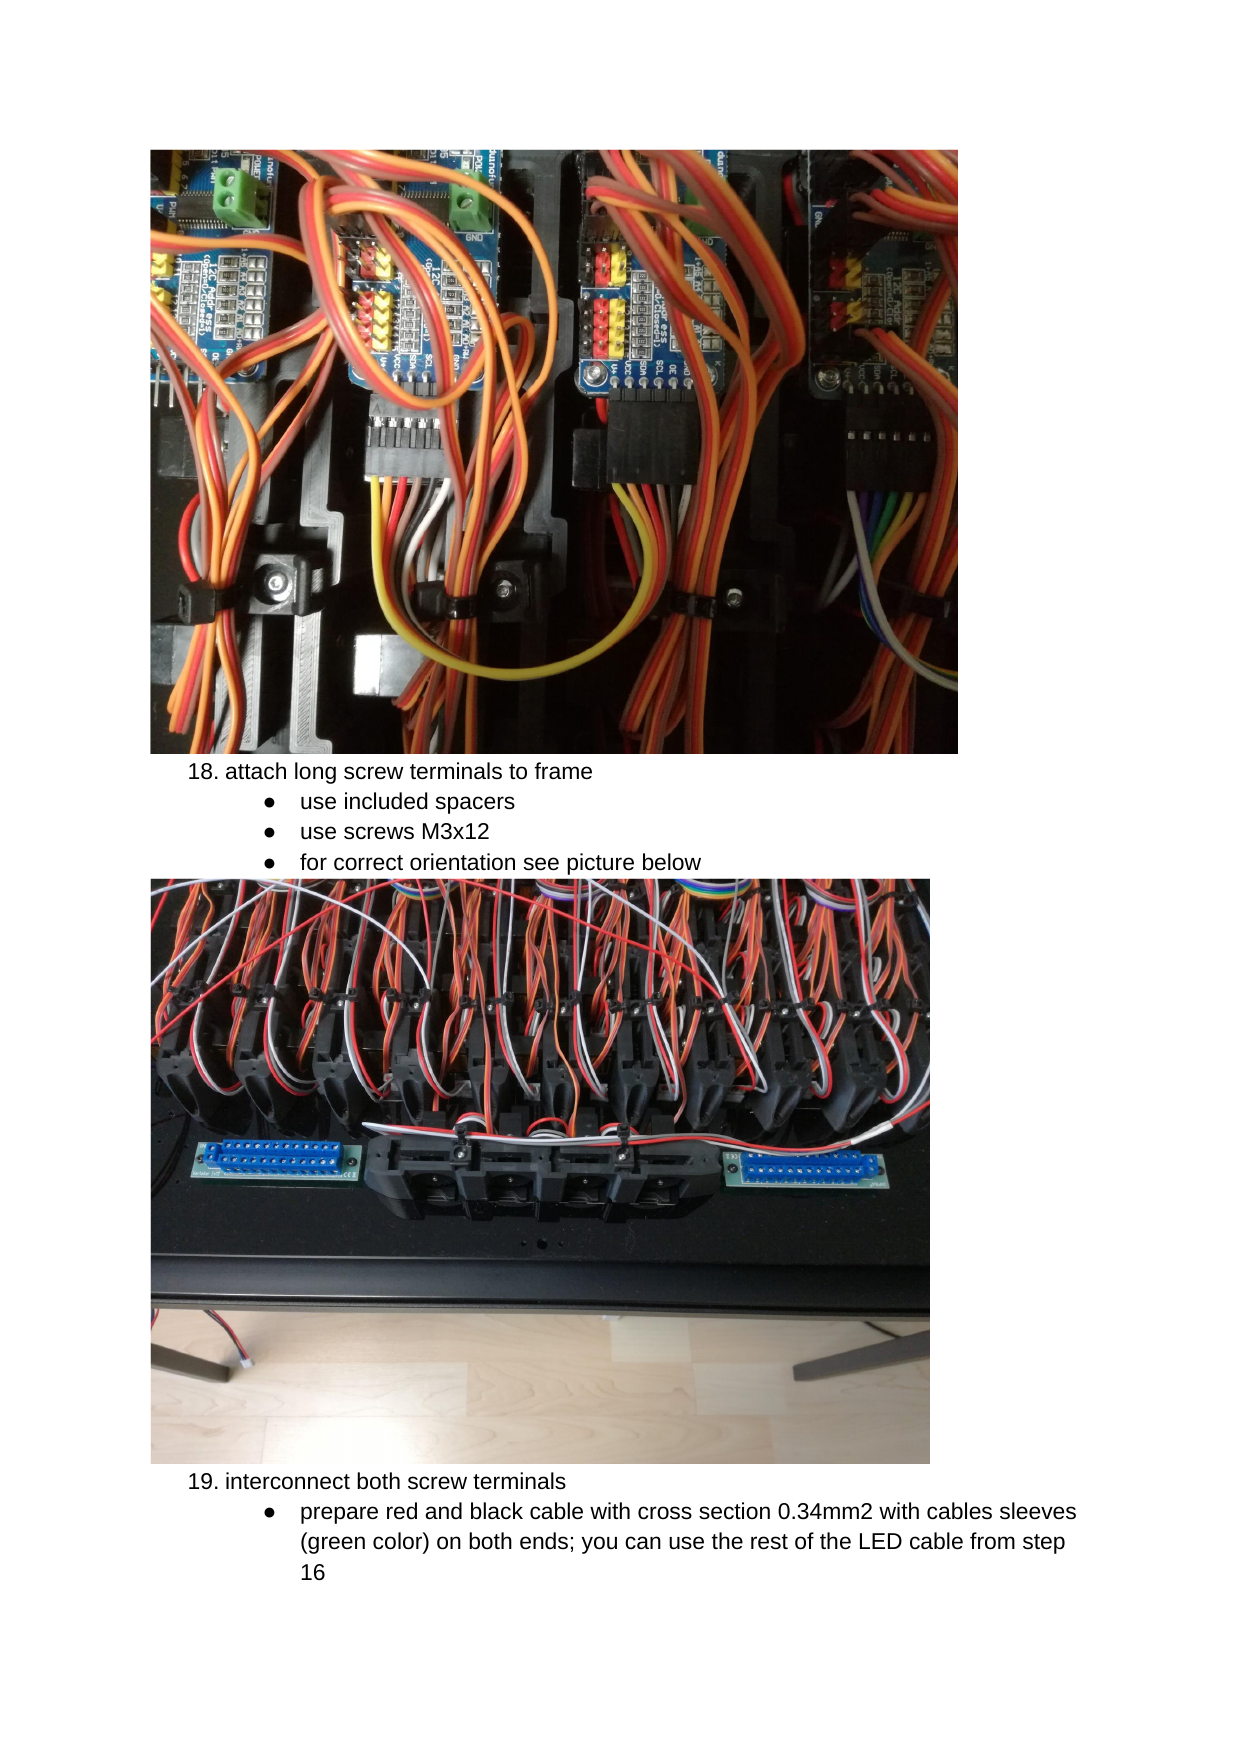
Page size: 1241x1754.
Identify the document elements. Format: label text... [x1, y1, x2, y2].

list use included spacers [262, 788, 1090, 814]
list for correct orientation see picture below [262, 848, 1090, 875]
list use screws M3x12 [262, 818, 1090, 844]
picture [152, 879, 930, 1463]
list attach long screw terminals to frame [187, 758, 1090, 784]
list interconnect both screw terminals [187, 1468, 1090, 1494]
list prepare red and black cable with cross section 0.34mm2 with cables sleeves (green color) on both ends; you can use the rest of the LED cable from step 16. [262, 1498, 1090, 1585]
picture [152, 150, 958, 754]
